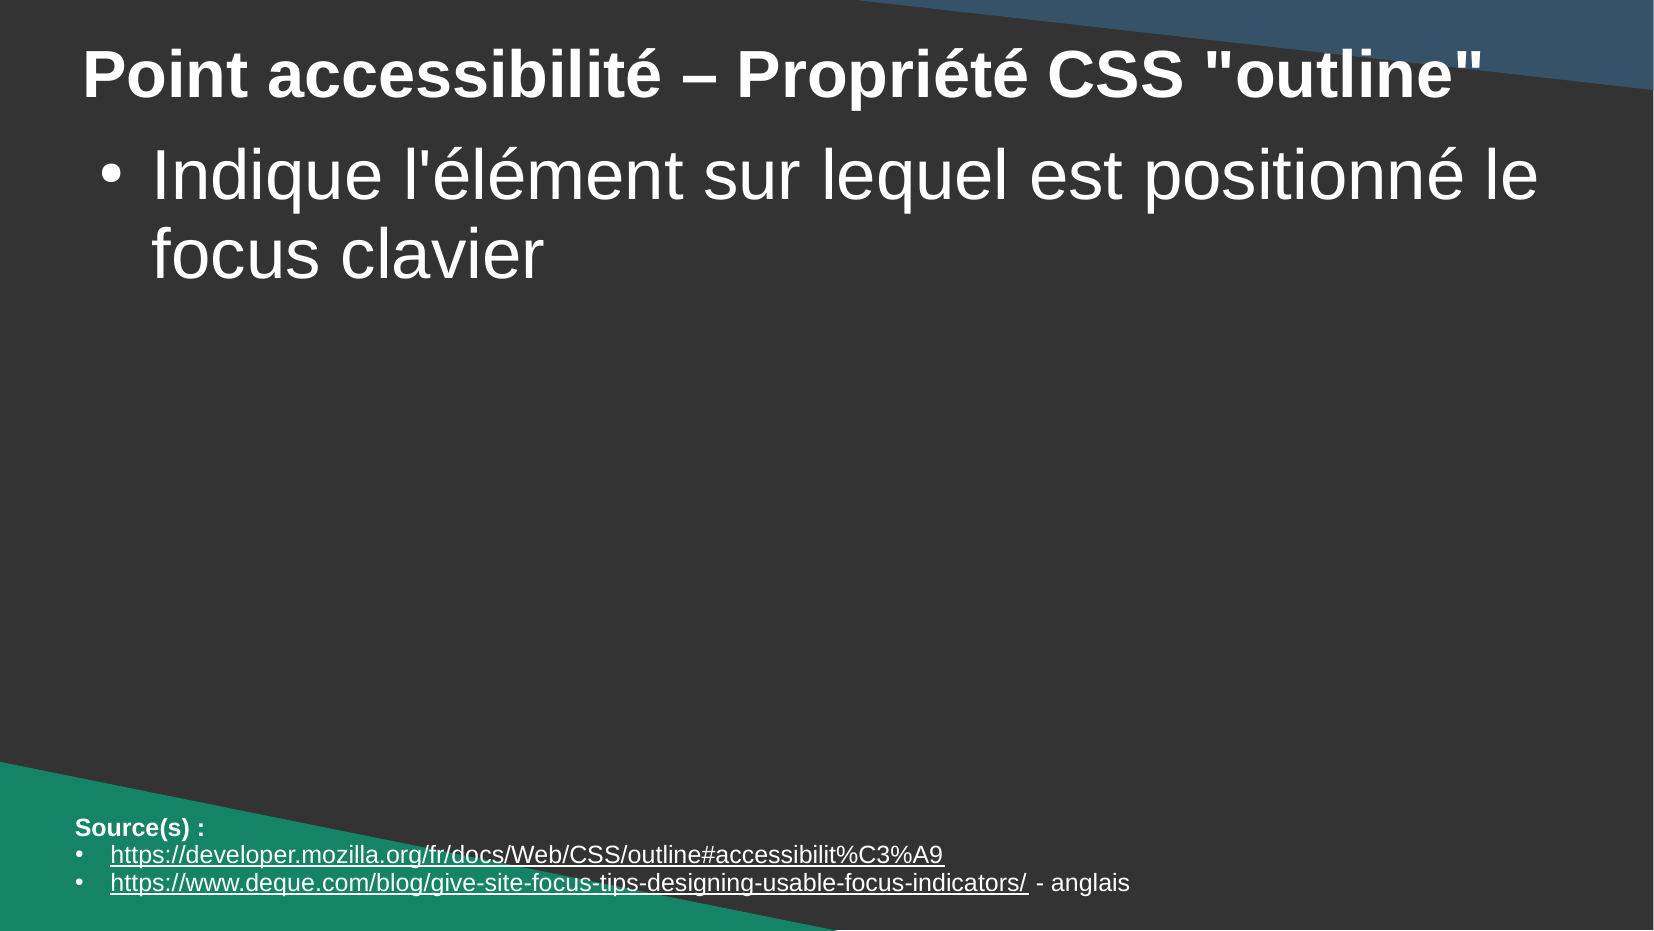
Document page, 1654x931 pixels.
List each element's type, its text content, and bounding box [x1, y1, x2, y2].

title Point accessibilité – Propriété CSS "outline" [82, 37, 1571, 122]
text_box [856, 0, 1654, 91]
list Indique l'élément sur lequel est positionné le focus clavier [80, 135, 1605, 319]
text_box [0, 761, 214, 931]
text_box Source(s) : https://developer.mozilla.org/fr/docs/Web/CSS/outline#accessibilit%C3%A9 https://www.deque.com/blog/give-site-focus-tips-designing-usable-focus-indicators/ - anglais [60, 805, 1546, 931]
